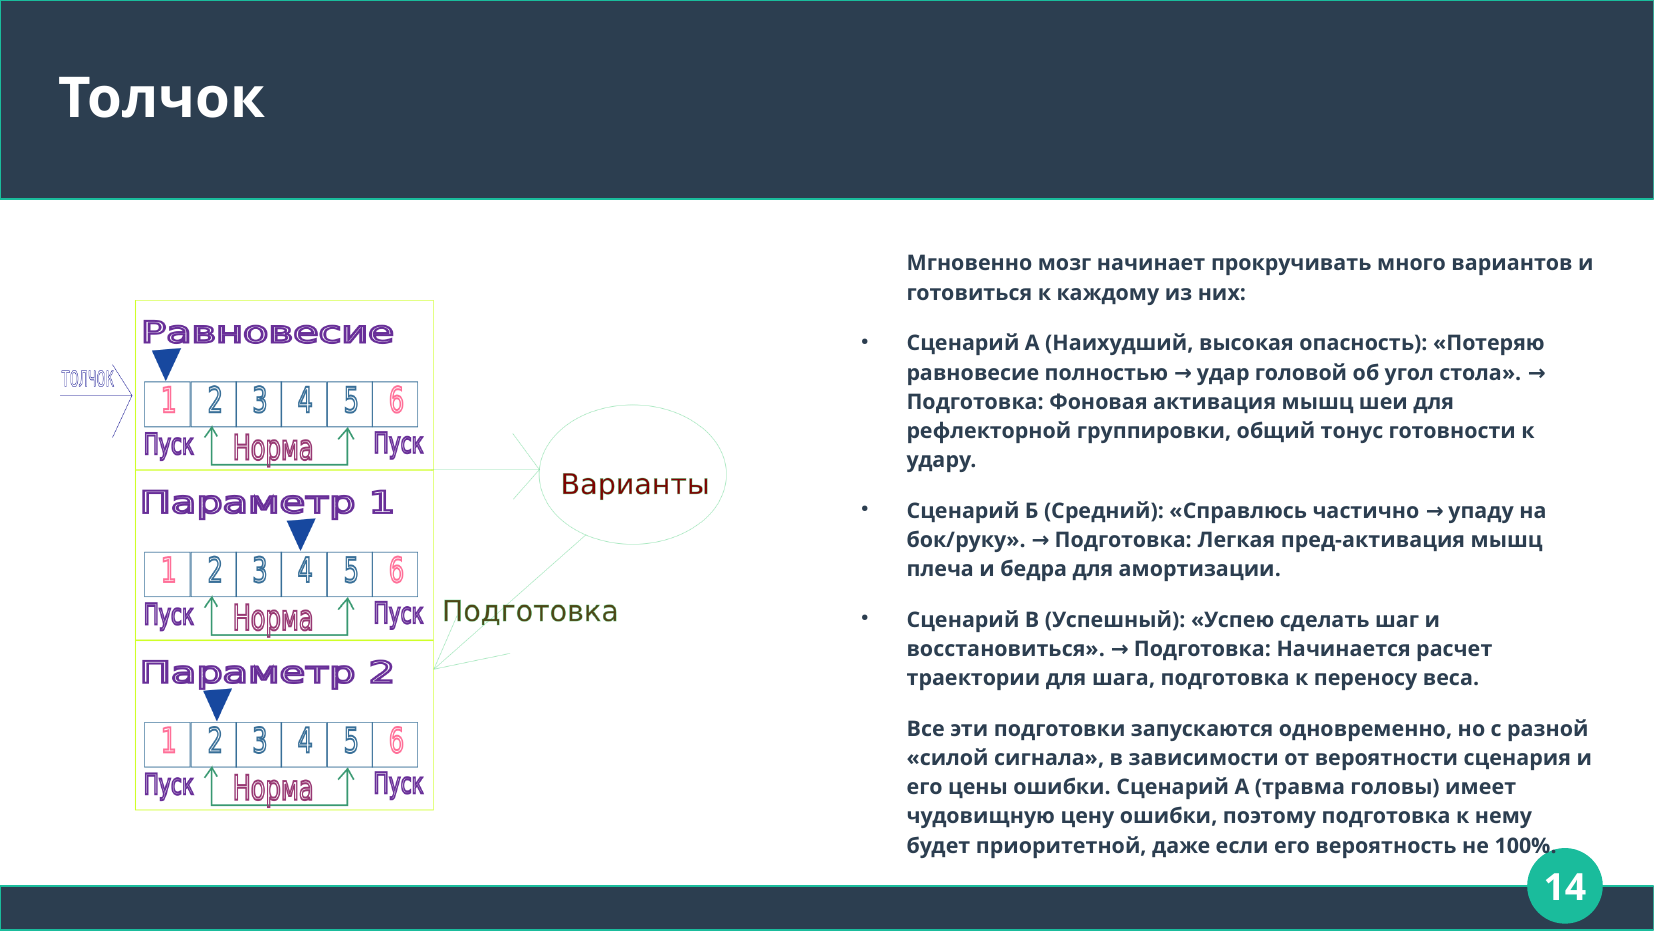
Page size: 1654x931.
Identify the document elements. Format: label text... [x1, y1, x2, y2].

title Толчок [59, 37, 1595, 155]
picture [58, 288, 809, 819]
list Мгновенно мозг начинает прокручивать много вариантов и готовиться к каждому из них: Сценарий А (Наихудший, высокая опасность): «Потеряю равновесие полностью → удар головой об угол стола». → Подготовка: Фоновая активация мышц шеи для рефлекторной группировки, общий тонус готовности к удару. Сценарий Б (Средний): «Справлюсь частично → упаду на бок/руку». → Подготовка: Легкая пред-активация мышц плеча и бедра для амортизации. Сценарий В (Успешный): «Успею сделать шаг и восстановиться». → Подготовка: Начинается расчет траектории для шага, подготовка к переносу веса. Все эти подготовки запускаются одновременно, но с разной «силой сигнала», в зависимости от вероятности сценария и его цены ошибки. Сценарий А (травма головы) имеет чудовищную цену ошибки, поэтому подготовка к нему будет приоритетной, даже если его вероятность не 100%. [845, 243, 1596, 864]
